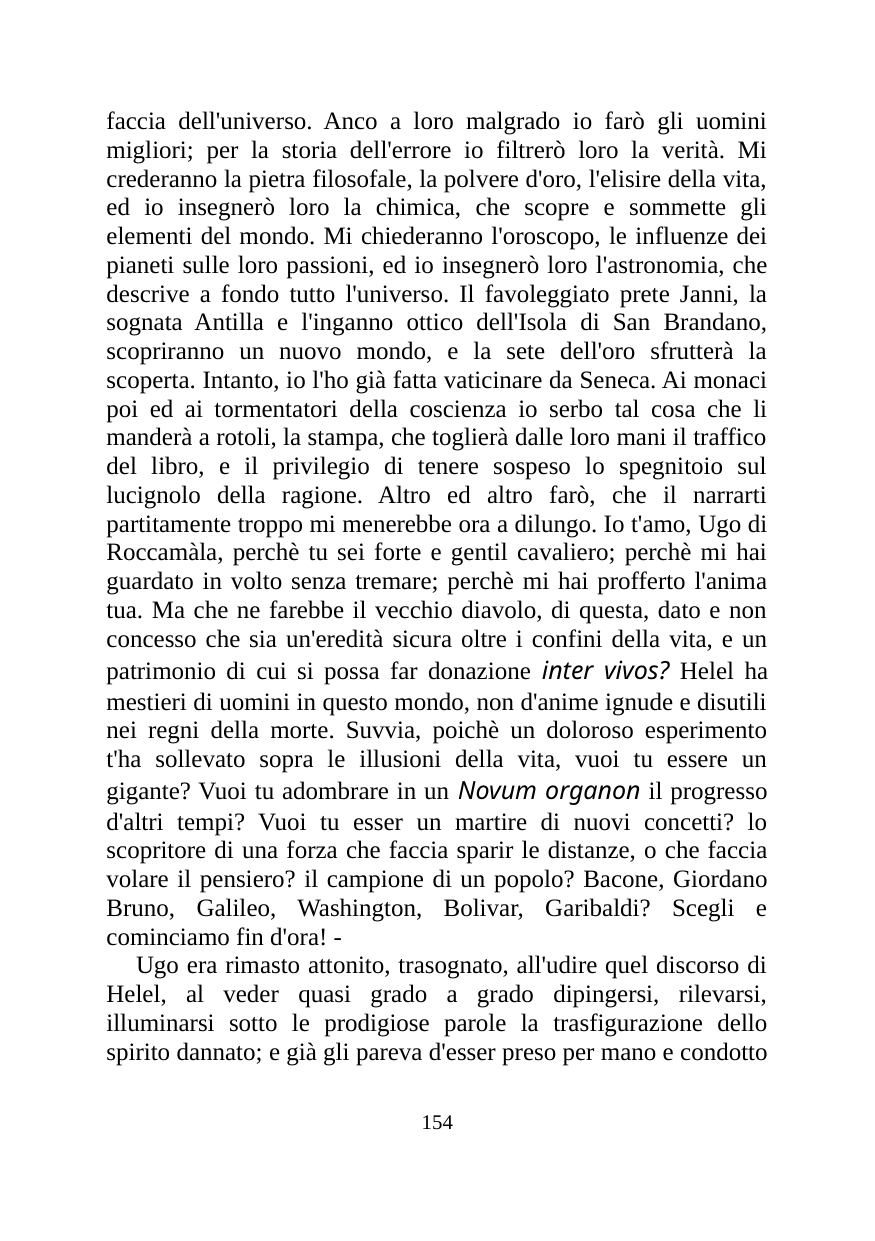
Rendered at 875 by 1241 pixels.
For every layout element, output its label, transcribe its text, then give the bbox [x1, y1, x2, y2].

text faccia dell'universo. Anco a loro malgrado io farò gli uomini migliori; per la storia dell'errore io filtrerò loro la verità. Mi crederanno la pietra filosofale, la polvere d'oro, l'elisire della vita, ed io insegnerò loro la chimica, che scopre e sommette gli elementi del mondo. Mi chiederanno l'oroscopo, le influenze dei pianeti sulle loro passioni, ed io insegnerò loro l'astronomia, che descrive a fondo tutto l'universo. Il favoleggiato prete Janni, la sognata Antilla e l'inganno ottico dell'Isola di San Brandano, scopriranno un nuovo mondo, e la sete dell'oro sfrutterà la scoperta. Intanto, io l'ho già fatta vaticinare da Seneca. Ai monaci poi ed ai tormentatori della coscienza io serbo tal cosa che li manderà a rotoli, la stampa, che toglierà dalle loro mani il traffico del libro, e il privilegio di tenere sospeso lo spegnitoio sul lucignolo della ragione. Altro ed altro farò, che il narrarti partitamente troppo mi menerebbe ora a dilungo. Io t'amo, Ugo di Roccamàla, perchè tu sei forte e gentil cavaliero; perchè mi hai guardato in volto senza tremare; perchè mi hai profferto l'anima tua. Ma che ne farebbe il vecchio diavolo, di questa, dato e non concesso che sia un'eredità sicura oltre i confini della vita, e un patrimonio di cui si possa far donazione inter vivos? Helel ha mestieri di uomini in questo mondo, non d'anime ignude e disutili nei regni della morte. Suvvia, poichè un doloroso esperimento t'ha sollevato sopra le illusioni della vita, vuoi tu essere un gigante? Vuoi tu adombrare in un Novum organon il progresso d'altri tempi? Vuoi tu esser un martire di nuovi concetti? lo scopritore di una forza che faccia sparir le distanze, o che faccia volare il pensiero? il campione di un popolo? Bacone, Giordano Bruno, Galileo, Washington, Bolivar, Garibaldi? Scegli e cominciamo fin d'ora! - [106, 106, 768, 951]
text Ugo era rimasto attonito, trasognato, all'udire quel discorso di Helel, al veder quasi grado a grado dipingersi, rilevarsi, illuminarsi sotto le prodigiose parole la trasfigurazione dello spirito dannato; e già gli pareva d'esser preso per mano e condotto [106, 951, 768, 1066]
